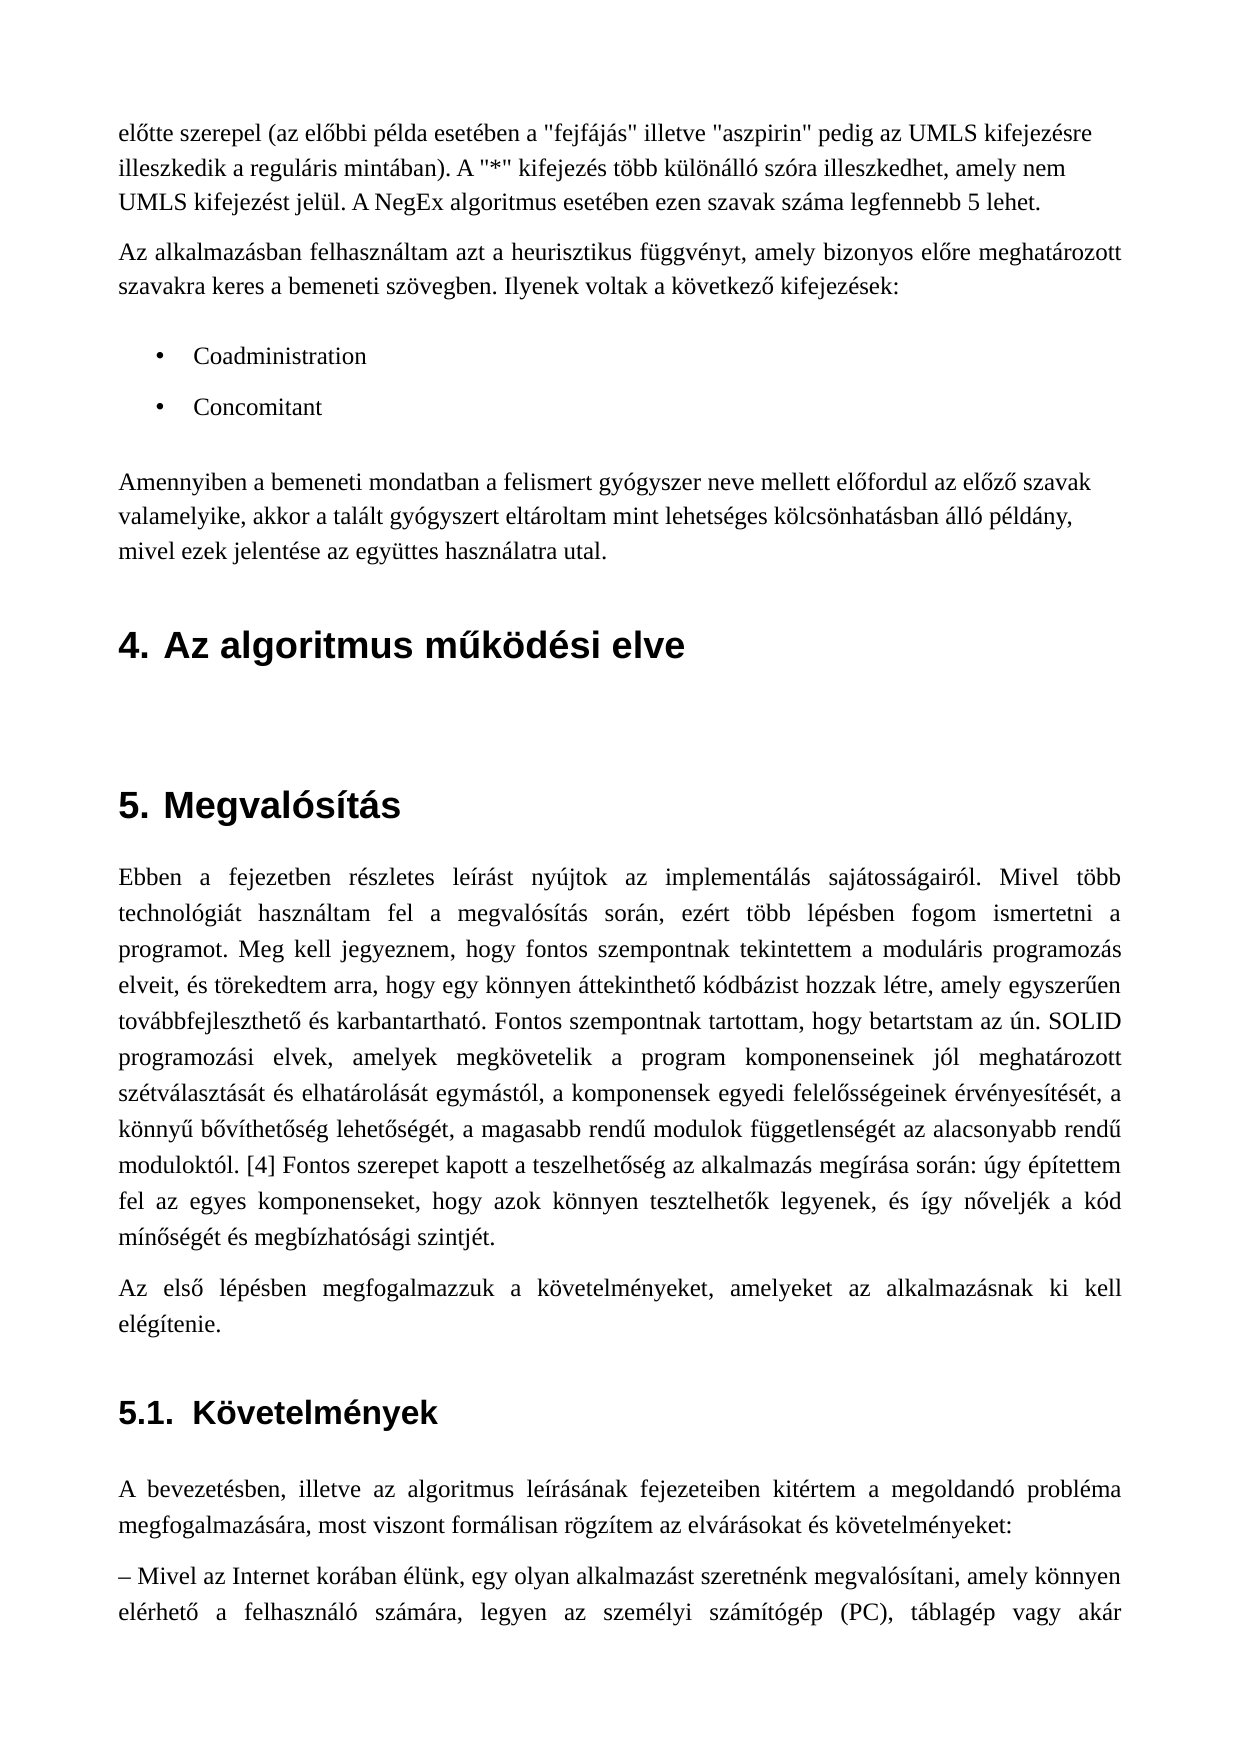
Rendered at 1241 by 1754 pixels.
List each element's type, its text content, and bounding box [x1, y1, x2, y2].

text – Mivel az Internet korában élünk, egy olyan alkalmazást szeretnénk megvalósítani, amely könnyen elérhető a felhasználó számára, legyen az személyi számítógép (PC), táblagép vagy akár [118, 1556, 1122, 1628]
subtitle Az algoritmus működési elve [118, 623, 1122, 666]
text A bevezetésben, illetve az algoritmus leírásának fejezeteiben kitértem a megoldandó probléma megfogalmazására, most viszont formálisan rögzítem az elvárásokat és követelményeket: [118, 1469, 1122, 1541]
text Az első lépésben megfogalmazzuk a követelményeket, amelyeket az alkalmazásnak ki kell elégítenie. [118, 1268, 1122, 1340]
title Amennyiben a bemeneti mondatban a felismert gyógyszer neve mellett előfordul az előző szavak valamelyike, akkor a talált gyógyszert eltároltam mint lehetséges kölcsönhatásban álló példány, mivel ezek jelentése az együttes használatra utal. [118, 467, 1122, 564]
title Az alkalmazásban felhasználtam azt a heurisztikus függvényt, amely bizonyos előre meghatározott szavakra keres a bemeneti szövegben. Ilyenek voltak a következő kifejezések: [118, 237, 1122, 300]
list Concomitant [156, 386, 1122, 422]
text Ebben a fejezetben részletes leírást nyújtok az implementálás sajátosságairól. Mivel több technológiát használtam fel a megvalósítás során, ezért több lépésben fogom ismertetni a programot. Meg kell jegyeznem, hogy fontos szempontnak tekintettem a moduláris programozás elveit, és törekedtem arra, hogy egy könnyen áttekinthető kódbázist hozzak létre, amely egyszerűen továbbfejleszthető és karbantartható. Fontos szempontnak tartottam, hogy betartstam az ún. SOLID programozási elvek, amelyek megkövetelik a program komponenseinek jól meghatározott szétválasztását és elhatárolását egymástól, a komponensek egyedi felelősségeinek érvényesítését, a könnyű bővíthetőség lehetőségét, a magasabb rendű modulok függetlenségét az alacsonyabb rendű moduloktól. [4] Fontos szerepet kapott a teszelhetőség az alkalmazás megírása során: úgy építettem fel az egyes komponenseket, hogy azok könnyen tesztelhetők legyenek, és így nőveljék a kód mínőségét és megbízhatósági szintjét. [118, 857, 1122, 1253]
list Coadministration [156, 336, 1122, 372]
subtitle Megvalósítás [118, 783, 1122, 827]
title előtte szerepel (az előbbi példa esetében a "fejfájás" illetve "aszpirin" pedig az UMLS kifejezésre illeszkedik a reguláris mintában). A "*" kifejezés több különálló szóra illeszkedhet, amely nem UMLS kifejezést jelül. A NegEx algoritmus esetében ezen szavak száma legfennebb 5 lehet. [118, 118, 1122, 216]
subtitle Követelmények [118, 1393, 1122, 1431]
